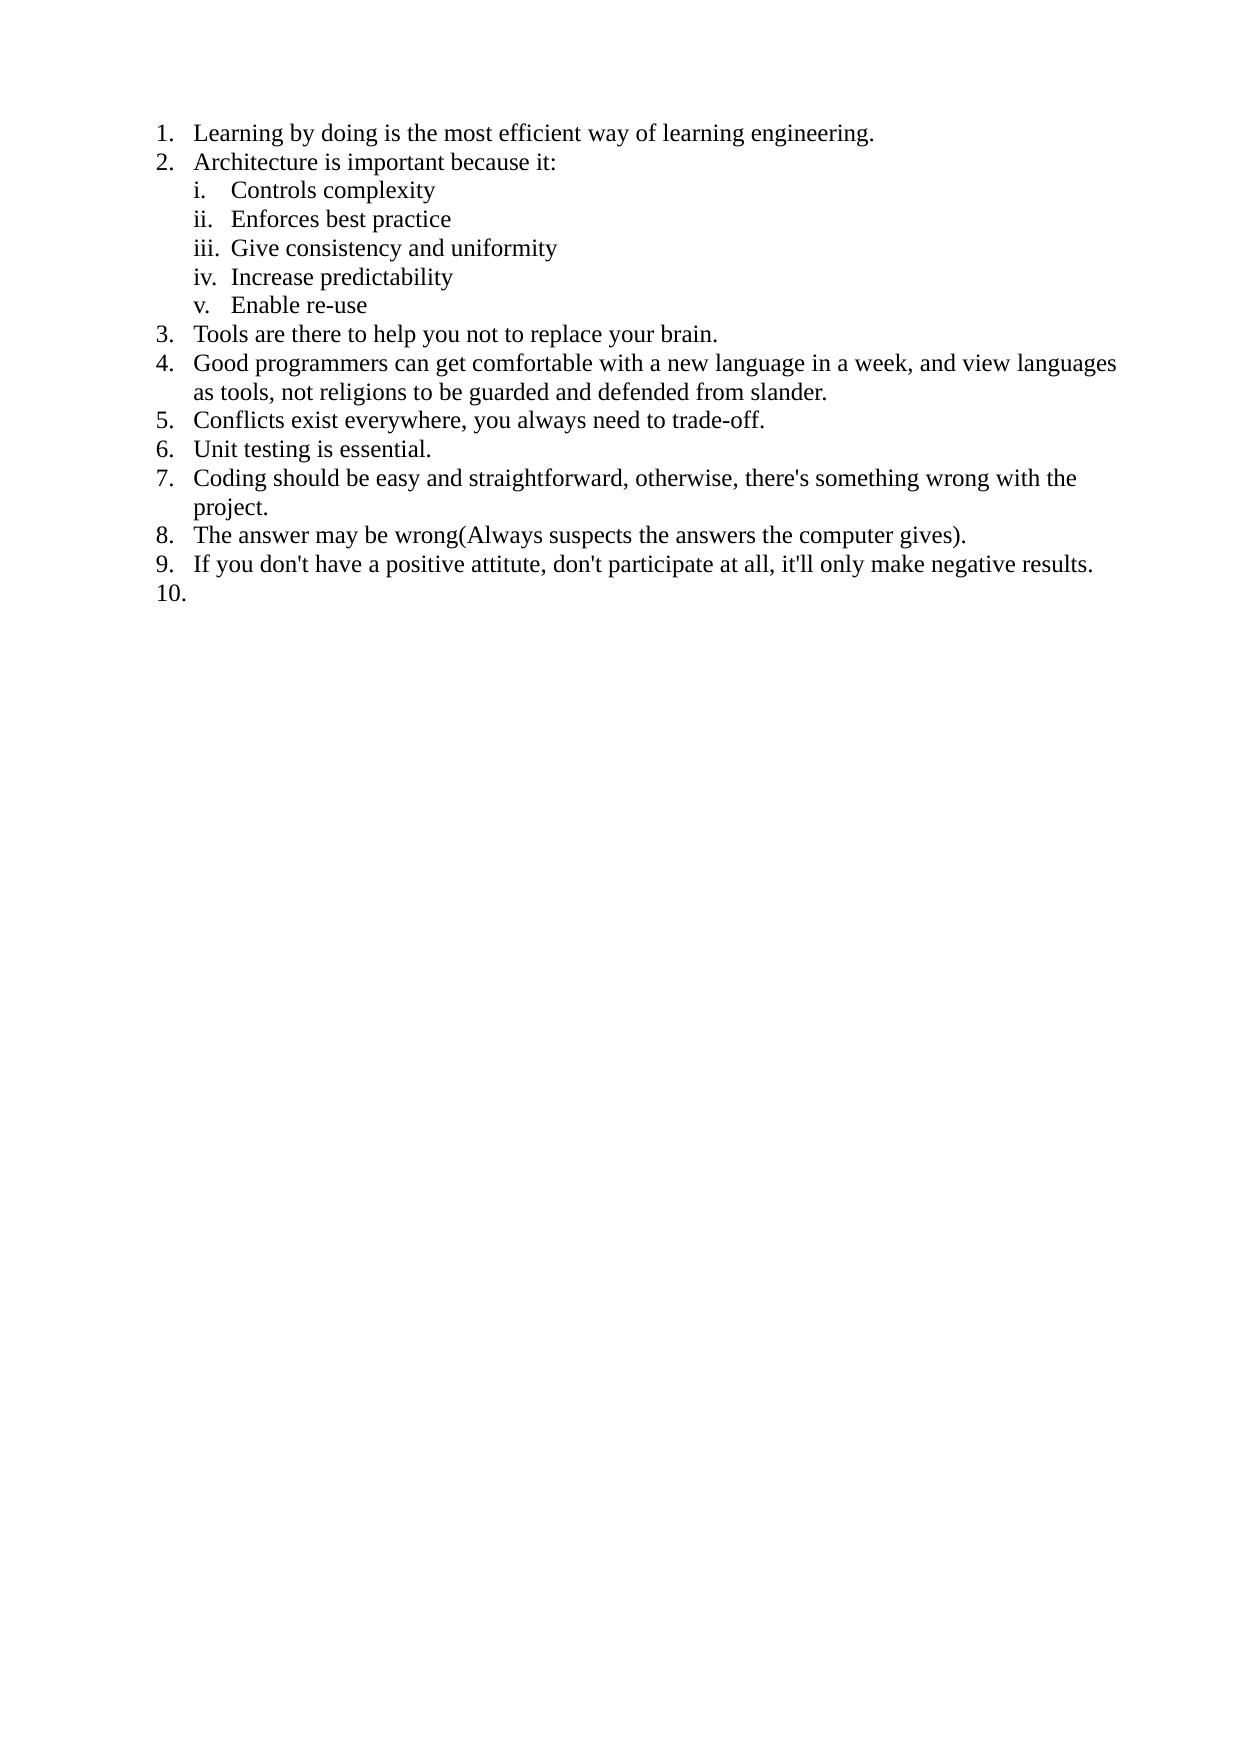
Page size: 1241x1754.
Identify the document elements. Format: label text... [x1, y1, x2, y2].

list Unit testing is essential. [156, 434, 1122, 463]
list Coding should be easy and straightforward, otherwise, there's something wrong with the project. [156, 463, 1122, 521]
list The answer may be wrong(Always suspects the answers the computer gives). [156, 521, 1122, 549]
list Tools are there to help you not to replace your brain. [156, 319, 1122, 348]
list Enforces best practice [193, 204, 1122, 233]
list Controls complexity [193, 176, 1122, 204]
list Conflicts exist everywhere, you always need to trade-off. [156, 406, 1122, 434]
list Give consistency and uniformity [193, 233, 1122, 262]
list If you don't have a positive attitute, don't participate at all, it'll only make negative results. [156, 549, 1122, 578]
list Good programmers can get comfortable with a new language in a week, and view languages as tools, not religions to be guarded and defended from slander. [156, 348, 1122, 406]
list Architecture is important because it: [156, 147, 1122, 176]
list Increase predictability [193, 262, 1122, 291]
list Learning by doing is the most efficient way of learning engineering. [156, 118, 1122, 147]
list Enable re-use [193, 291, 1122, 319]
